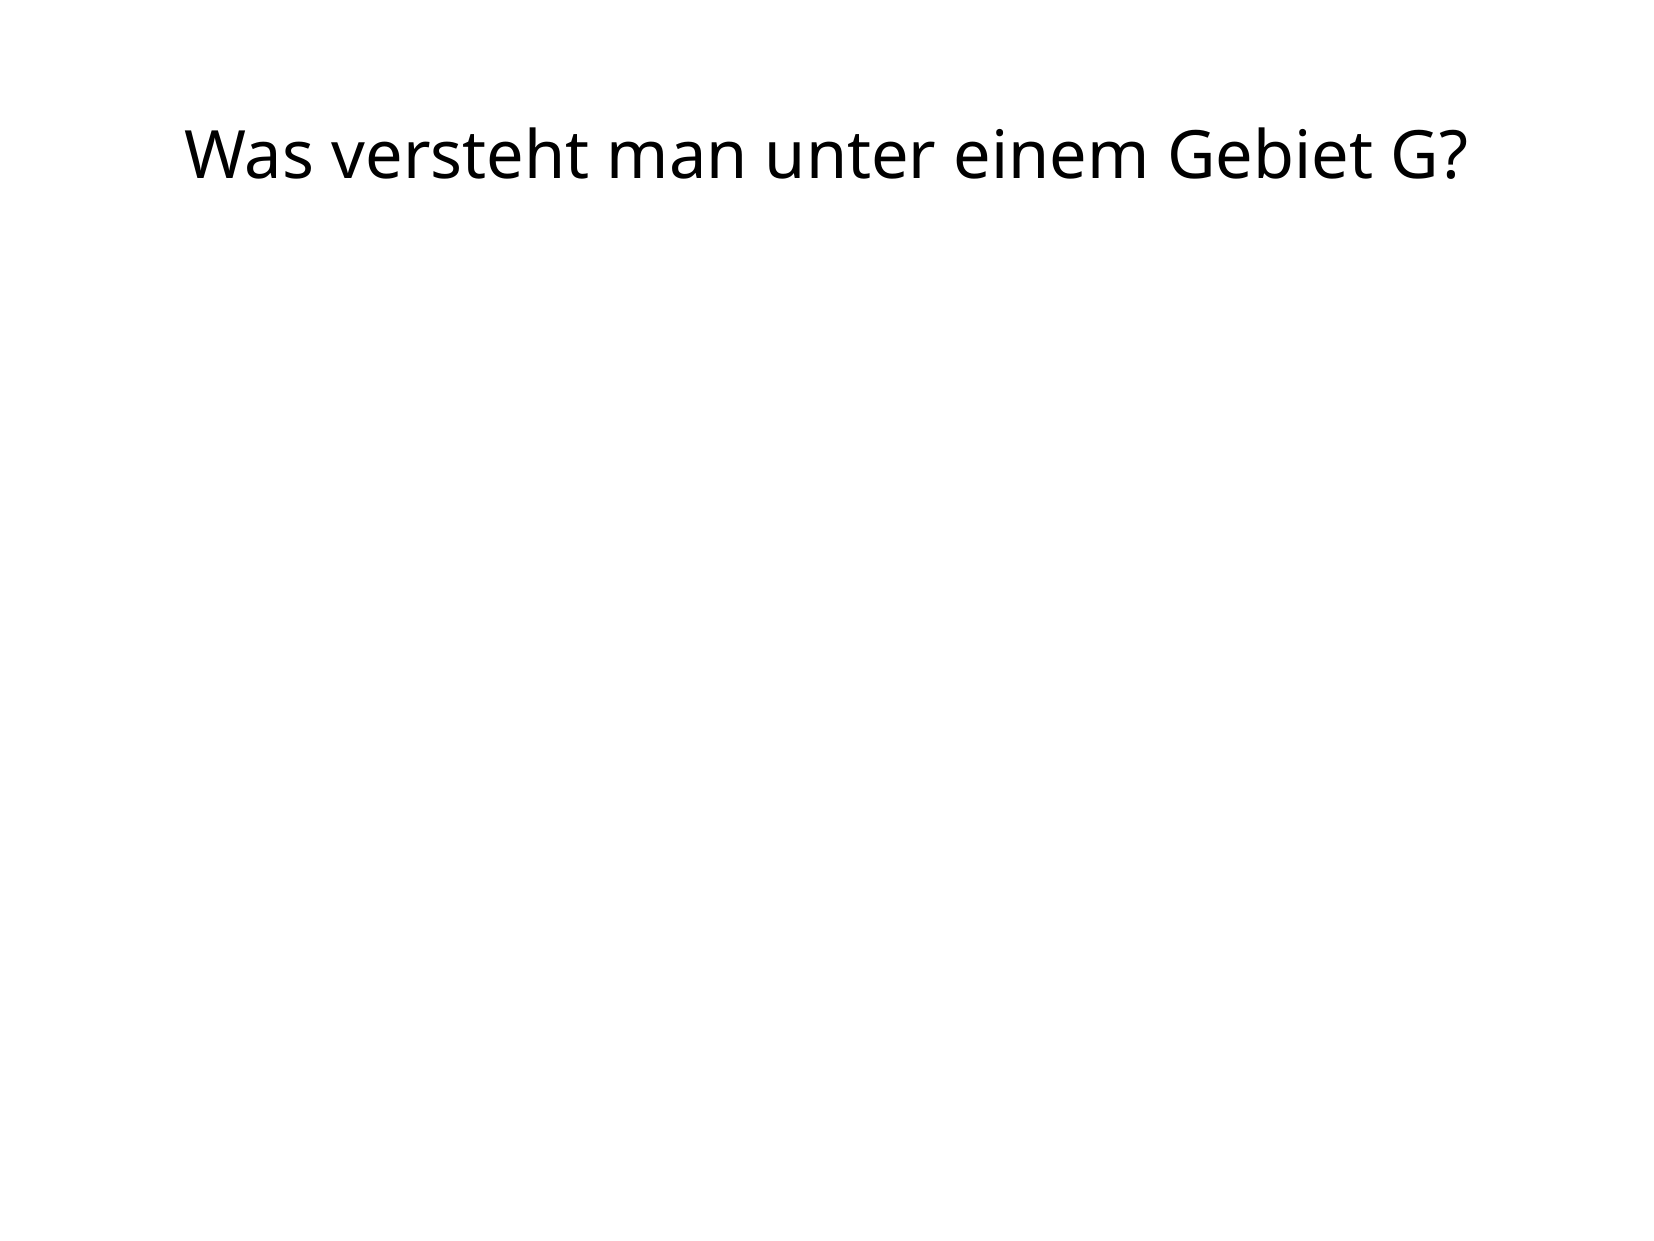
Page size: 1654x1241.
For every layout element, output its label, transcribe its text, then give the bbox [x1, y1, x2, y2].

title Was versteht man unter einem Gebiet G? [82, 49, 1571, 257]
